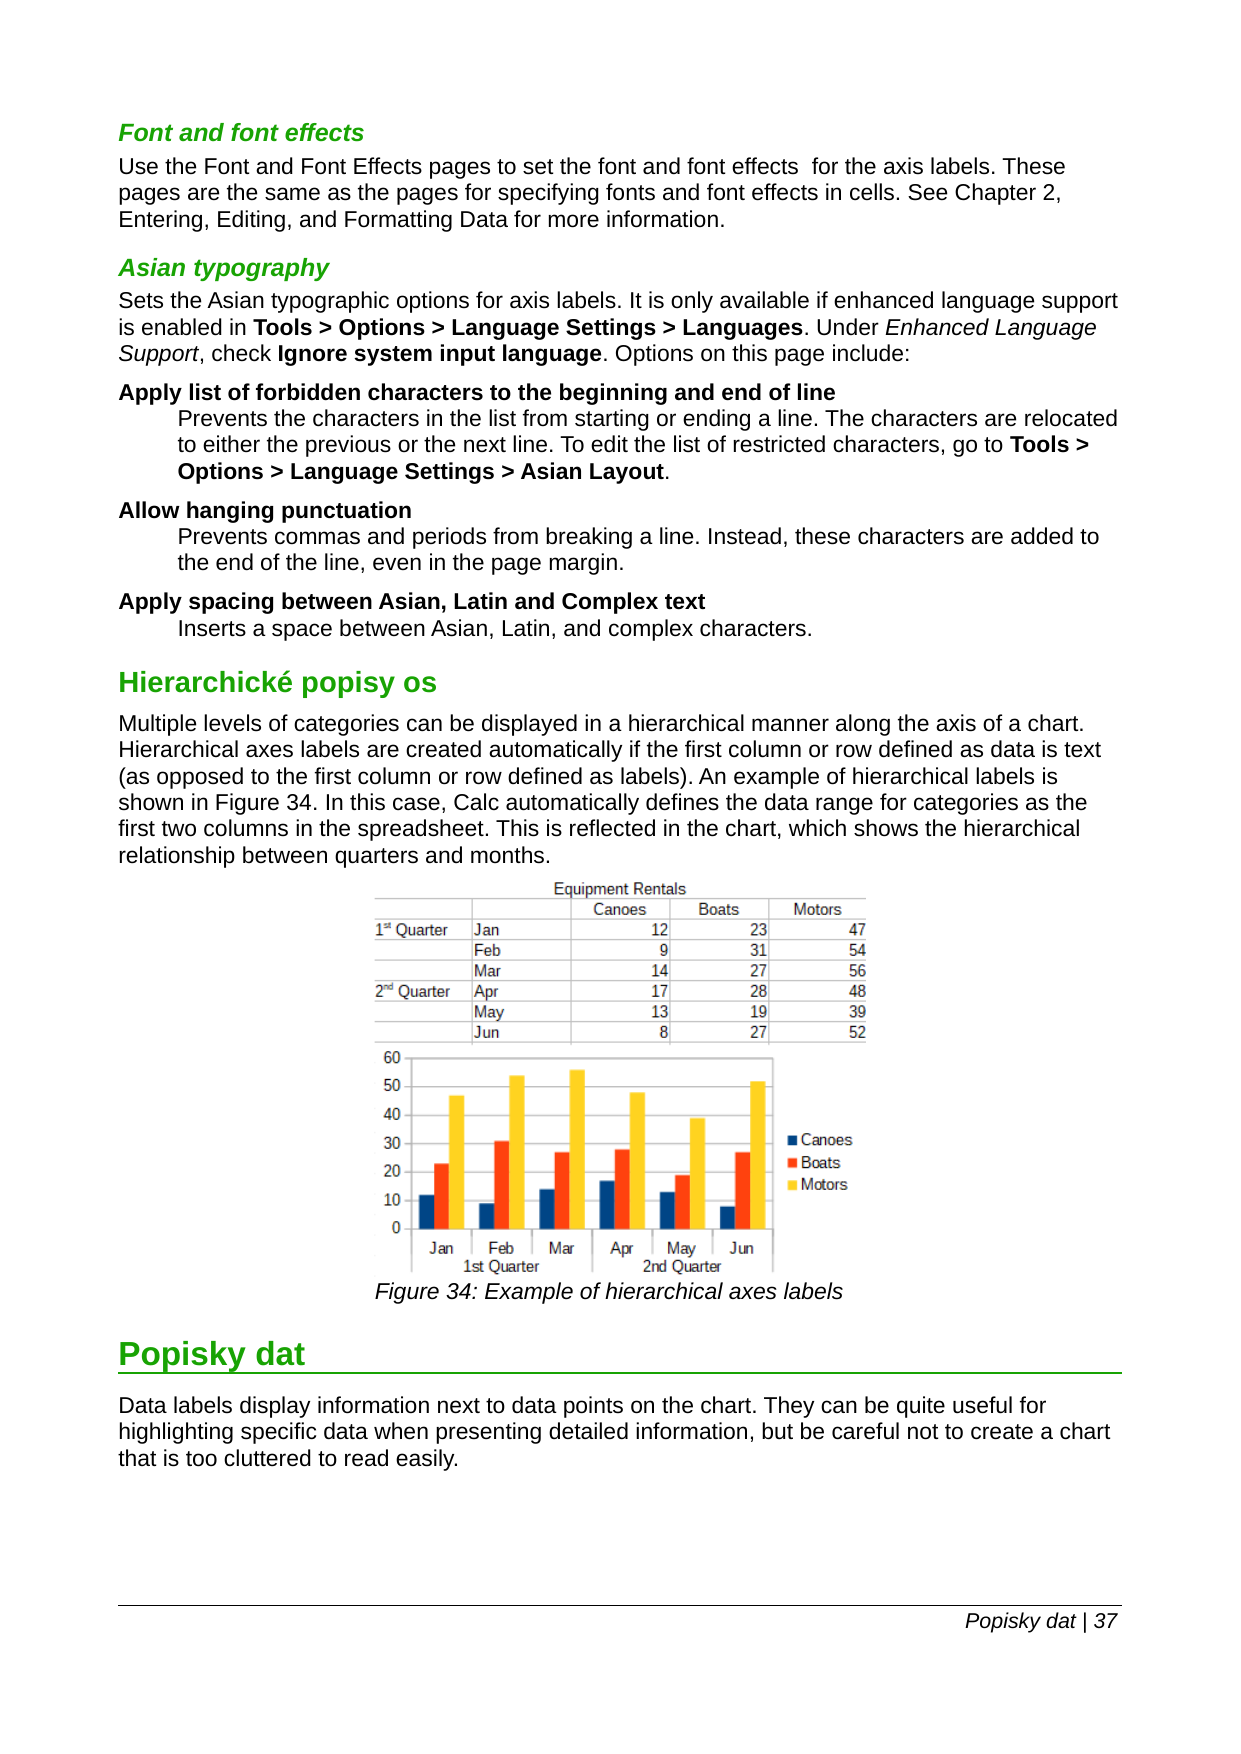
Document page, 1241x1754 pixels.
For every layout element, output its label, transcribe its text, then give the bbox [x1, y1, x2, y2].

text Allow hanging punctuation [118, 497, 1122, 523]
text Use the Font and Font Effects pages to set the font and font effects for the axis labels. These pages are the same as the pages for specifying fonts and font effects in cells. See Chapter 2, Entering, Editing, and Formatting Data for more information. [118, 153, 1122, 232]
subtitle Hierarchické popisy os [118, 664, 1122, 698]
text Inserts a space between Asian, Latin, and complex characters. [177, 614, 1122, 641]
text Prevents the characters in the list from starting or ending a line. The characters are relocated to either the previous or the next line. To edit the list of restricted characters, go to Tools > Options > Language Settings > Asian Layout. [177, 405, 1122, 484]
picture [374, 880, 866, 1278]
text Apply list of forbidden characters to the beginning and end of line [118, 379, 1122, 405]
text Apply spacing between Asian, Latin and Complex text [118, 588, 1122, 614]
text Figure 34: Example of hierarchical axes labels [374, 1278, 866, 1304]
text Multiple levels of categories can be displayed in a hierarchical manner along the axis of a chart. Hierarchical axes labels are created automatically if the first column or row defined as data is text (as opposed to the first column or row defined as labels). An example of hierarchical labels is shown in Figure 34. In this case, Calc automatically defines the data range for categories as the first two columns in the spreadsheet. This is reflected in the chart, which shows the hierarchical relationship between quarters and months. [118, 710, 1122, 868]
subtitle Popisky dat [118, 1334, 1122, 1372]
subtitle Font and font effects [118, 118, 1122, 147]
subtitle Asian typography [118, 252, 1122, 281]
text Prevents commas and periods from breaking a line. Instead, these characters are added to the end of the line, even in the page margin. [177, 523, 1122, 576]
text Data labels display information next to data points on the chart. They can be quite useful for highlighting specific data when presenting detailed information, but be careful not to create a chart that is too cluttered to read easily. [118, 1392, 1122, 1471]
text Sets the Asian typographic options for axis labels. It is only available if enhanced language support is enabled in Tools > Options > Language Settings > Languages. Under Enhanced Language Support, check Ignore system input language. Options on this page include: [118, 287, 1122, 366]
